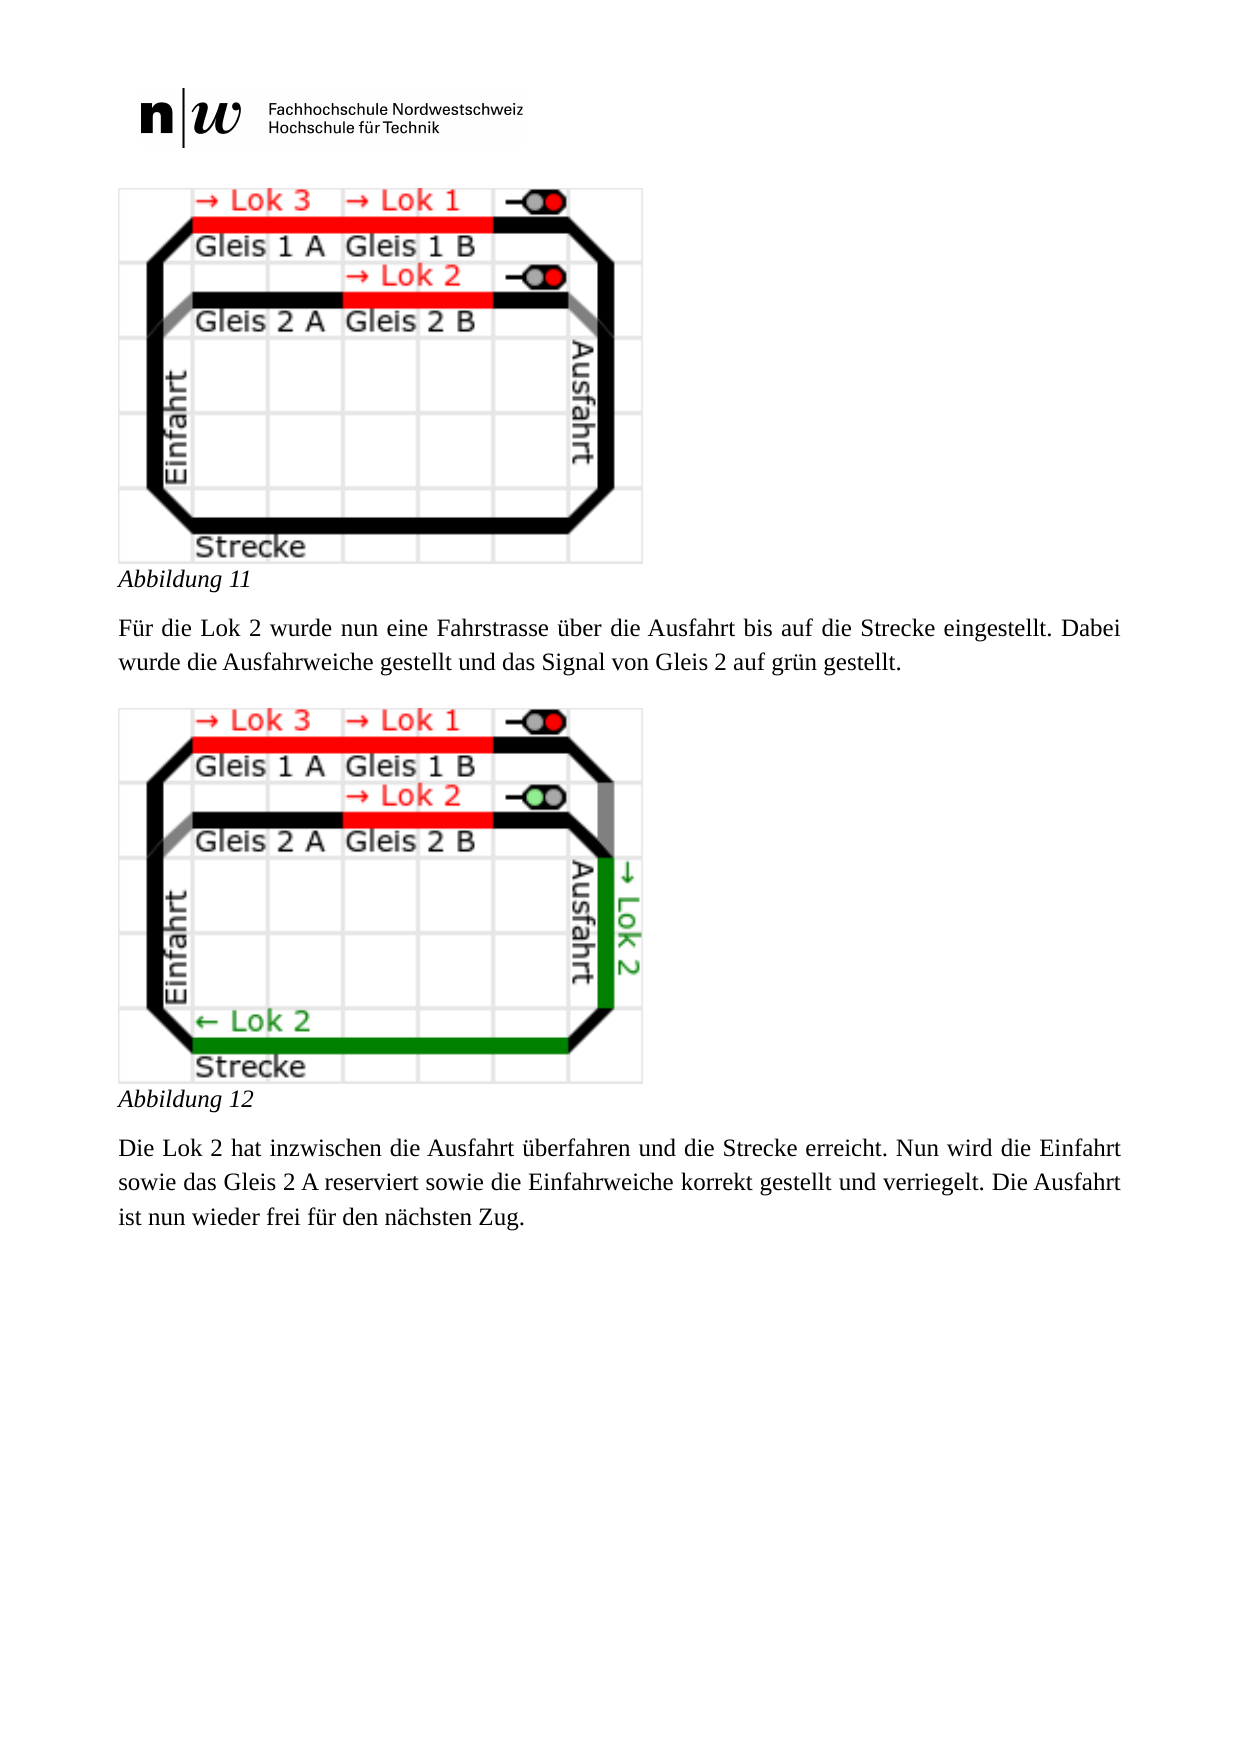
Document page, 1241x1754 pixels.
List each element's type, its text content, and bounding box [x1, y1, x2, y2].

text Für die Lok 2 wurde nun eine Fahrstrasse über die Ausfahrt bis auf die Strecke eingestellt. Dabei wurde die Ausfahrweiche gestellt und das Signal von Gleis 2 auf grün gestellt. [118, 613, 1122, 676]
text Die Lok 2 hat inzwischen die Ausfahrt überfahren und die Strecke erreicht. Nun wird die Einfahrt sowie das Gleis 2 A reserviert sowie die Einfahrweiche korrekt gestellt und verriegelt. Die Ausfahrt ist nun wieder frei für den nächsten Zug. [118, 1133, 1122, 1231]
text Abbildung 11 [118, 564, 643, 592]
picture [141, 88, 523, 148]
picture [118, 188, 643, 564]
text Abbildung 12 [118, 1084, 643, 1112]
picture [118, 708, 643, 1084]
